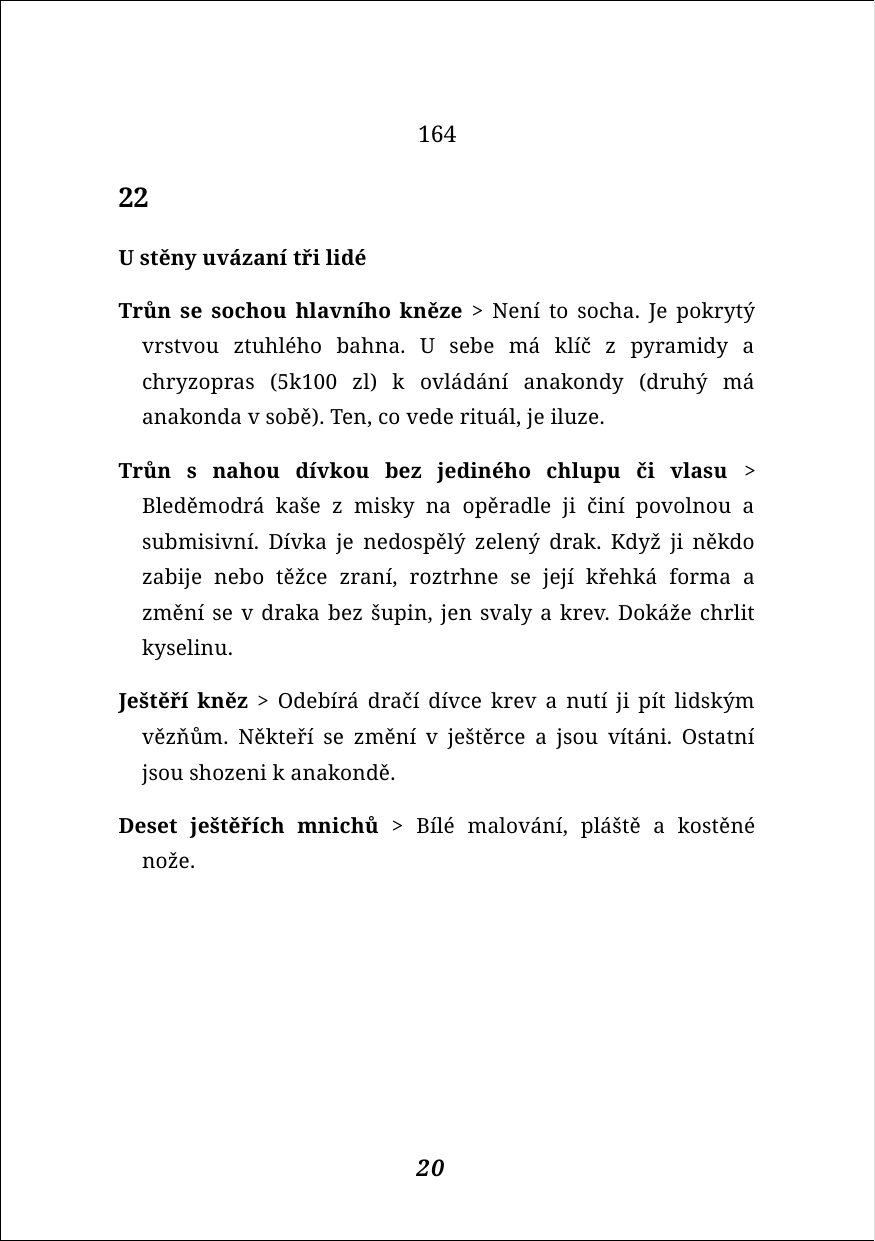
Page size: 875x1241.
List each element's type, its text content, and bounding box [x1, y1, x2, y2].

text U stěny uvázaní tři lidé [118, 243, 756, 271]
text Trůn s nahou dívkou bez jediného chlupu či vlasu > Bleděmodrá kaše z misky na opěradle ji činí povolnou a submisivní. Dívka je nedospělý zelený drak. Když ji někdo zabije nebo těžce zraní, roztrhne se její křehká forma a změní se v draka bez šupin, jen svaly a krev. Dokáže chrlit kyselinu. [118, 456, 756, 662]
text Trůn se sochou hlavního kněze > Není to socha. Je pokrytý vrstvou ztuhlého bahna. U sebe má klíč z pyramidy a chryzopras (5k100 zl) k ovládání anakondy (druhý má anakonda v sobě). Ten, co vede rituál, je iluze. [118, 296, 756, 431]
text 22 [118, 179, 756, 216]
text Ještěří kněz > Odebírá dračí dívce krev a nutí ji pít lidským vězňům. Někteří se změní v ještěrce a jsou vítáni. Ostatní jsou shozeni k anakondě. [118, 687, 756, 786]
text Deset ještěřích mnichů > Bílé malování, pláště a kostěné nože. [118, 811, 756, 875]
